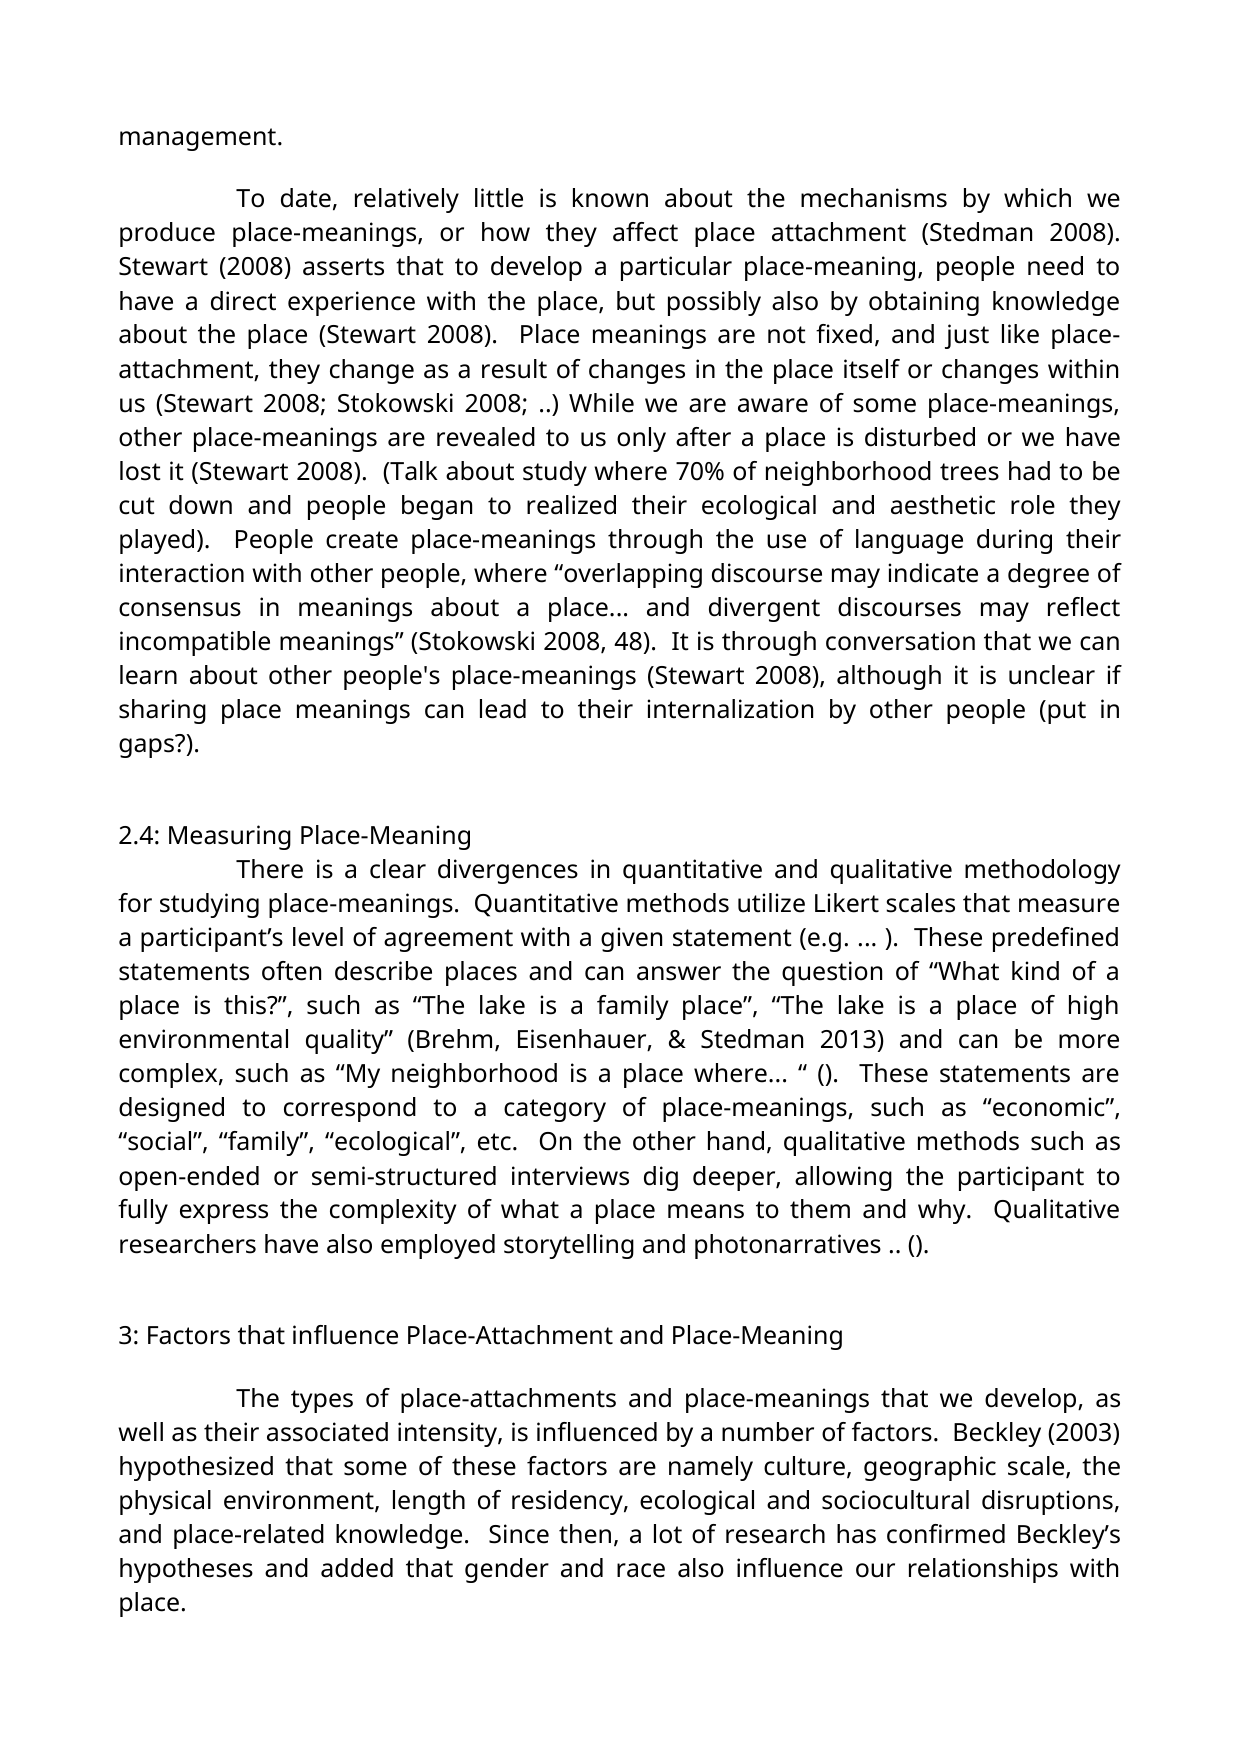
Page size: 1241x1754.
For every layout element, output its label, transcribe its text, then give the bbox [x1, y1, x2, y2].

text To date, relatively little is known about the mechanisms by which we produce place-meanings, or how they affect place attachment (Stedman 2008). Stewart (2008) asserts that to develop a particular place-meaning, people need to have a direct experience with the place, but possibly also by obtaining knowledge about the place (Stewart 2008). Place meanings are not fixed, and just like place-attachment, they change as a result of changes in the place itself or changes within us (Stewart 2008; Stokowski 2008; ..) While we are aware of some place-meanings, other place-meanings are revealed to us only after a place is disturbed or we have lost it (Stewart 2008). (Talk about study where 70% of neighborhood trees had to be cut down and people began to realized their ecological and aesthetic role they played). People create place-meanings through the use of language during their interaction with other people, where “overlapping discourse may indicate a degree of consensus in meanings about a place... and divergent discourses may reflect incompatible meanings” (Stokowski 2008, 48). It is through conversation that we can learn about other people's place-meanings (Stewart 2008), although it is unclear if sharing place meanings can lead to their internalization by other people (put in gaps?). [118, 181, 1122, 760]
text management. [118, 118, 1122, 152]
text There is a clear divergences in quantitative and qualitative methodology for studying place-meanings. Quantitative methods utilize Likert scales that measure a participant’s level of agreement with a given statement (e.g. ... ). These predefined statements often describe places and can answer the question of “What kind of a place is this?”, such as “The lake is a family place”, “The lake is a place of high environmental quality” (Brehm, Eisenhauer, & Stedman 2013) and can be more complex, such as “My neighborhood is a place where... “ (). These statements are designed to correspond to a category of place-meanings, such as “economic”, “social”, “family”, “ecological”, etc. On the other hand, qualitative methods such as open-ended or semi-structured interviews dig deeper, allowing the participant to fully express the complexity of what a place means to them and why. Qualitative researchers have also employed storytelling and photonarratives .. (). [118, 852, 1122, 1260]
text 3: Factors that influence Place-Attachment and Place-Meaning [118, 1318, 1122, 1352]
text 2.4: Measuring Place-Meaning [118, 817, 1122, 852]
text The types of place-attachments and place-meanings that we develop, as well as their associated intensity, is influenced by a number of factors. Beckley (2003) hypothesized that some of these factors are namely culture, geographic scale, the physical environment, length of residency, ecological and sociocultural disruptions, and place-related knowledge. Since then, a lot of research has confirmed Beckley’s hypotheses and added that gender and race also influence our relationships with place. [118, 1381, 1122, 1619]
